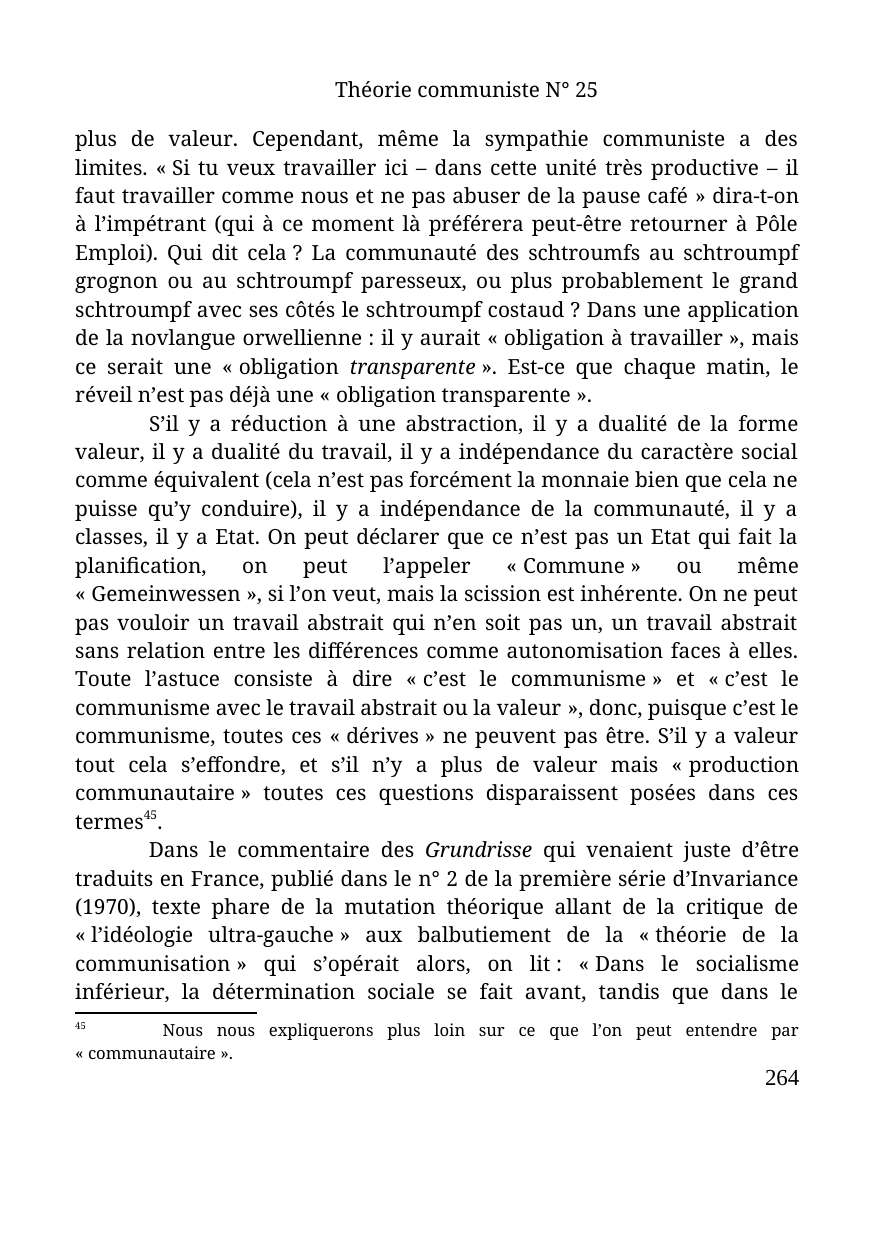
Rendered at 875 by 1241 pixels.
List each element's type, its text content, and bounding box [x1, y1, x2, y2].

text plus de valeur. Cependant, même la sympathie communiste a des limites. « Si tu veux travailler ici – dans cette unité très productive – il faut travailler comme nous et ne pas abuser de la pause café » dira-t-on à l’impétrant (qui à ce moment là préférera peut-être retourner à Pôle Emploi). Qui dit cela ? La communauté des schtroumfs au schtroumpf grognon ou au schtroumpf paresseux, ou plus probablement le grand schtroumpf avec ses côtés le schtroumpf costaud ? Dans une application de la novlangue orwellienne : il y aurait « obligation à travailler », mais ce serait une « obligation transparente ». Est-ce que chaque matin, le réveil n’est pas déjà une « obligation transparente ». [75, 124, 799, 409]
text Nous nous expliquerons plus loin sur ce que l’on peut entendre par « communautaire ». [75, 1019, 799, 1064]
text S’il y a réduction à une abstraction, il y a dualité de la forme valeur, il y a dualité du travail, il y a indépendance du caractère social comme équivalent (cela n’est pas forcément la monnaie bien que cela ne puisse qu’y conduire), il y a indépendance de la communauté, il y a classes, il y a Etat. On peut déclarer que ce n’est pas un Etat qui fait la planification, on peut l’appeler « Commune » ou même « Gemeinwessen », si l’on veut, mais la scission est inhérente. On ne peut pas vouloir un travail abstrait qui n’en soit pas un, un travail abstrait sans relation entre les différences comme autonomisation faces à elles. Toute l’astuce consiste à dire « c’est le communisme » et « c’est le communisme avec le travail abstrait ou la valeur », donc, puisque c’est le communisme, toutes ces « dérives » ne peuvent pas être. S’il y a valeur tout cela s’effondre, et s’il n’y a plus de valeur mais « production communautaire » toutes ces questions disparaissent posées dans ces termes. [75, 409, 799, 835]
text Dans le commentaire des Grundrisse qui venaient juste d’être traduits en France, publié dans le n° 2 de la première série d’Invariance (1970), texte phare de la mutation théorique allant de la critique de « l’idéologie ultra-gauche » aux balbutiement de la « théorie de la communisation » qui s’opérait alors, on lit : « Dans le socialisme inférieur, la détermination sociale se fait avant, tandis que dans le [75, 835, 799, 1006]
